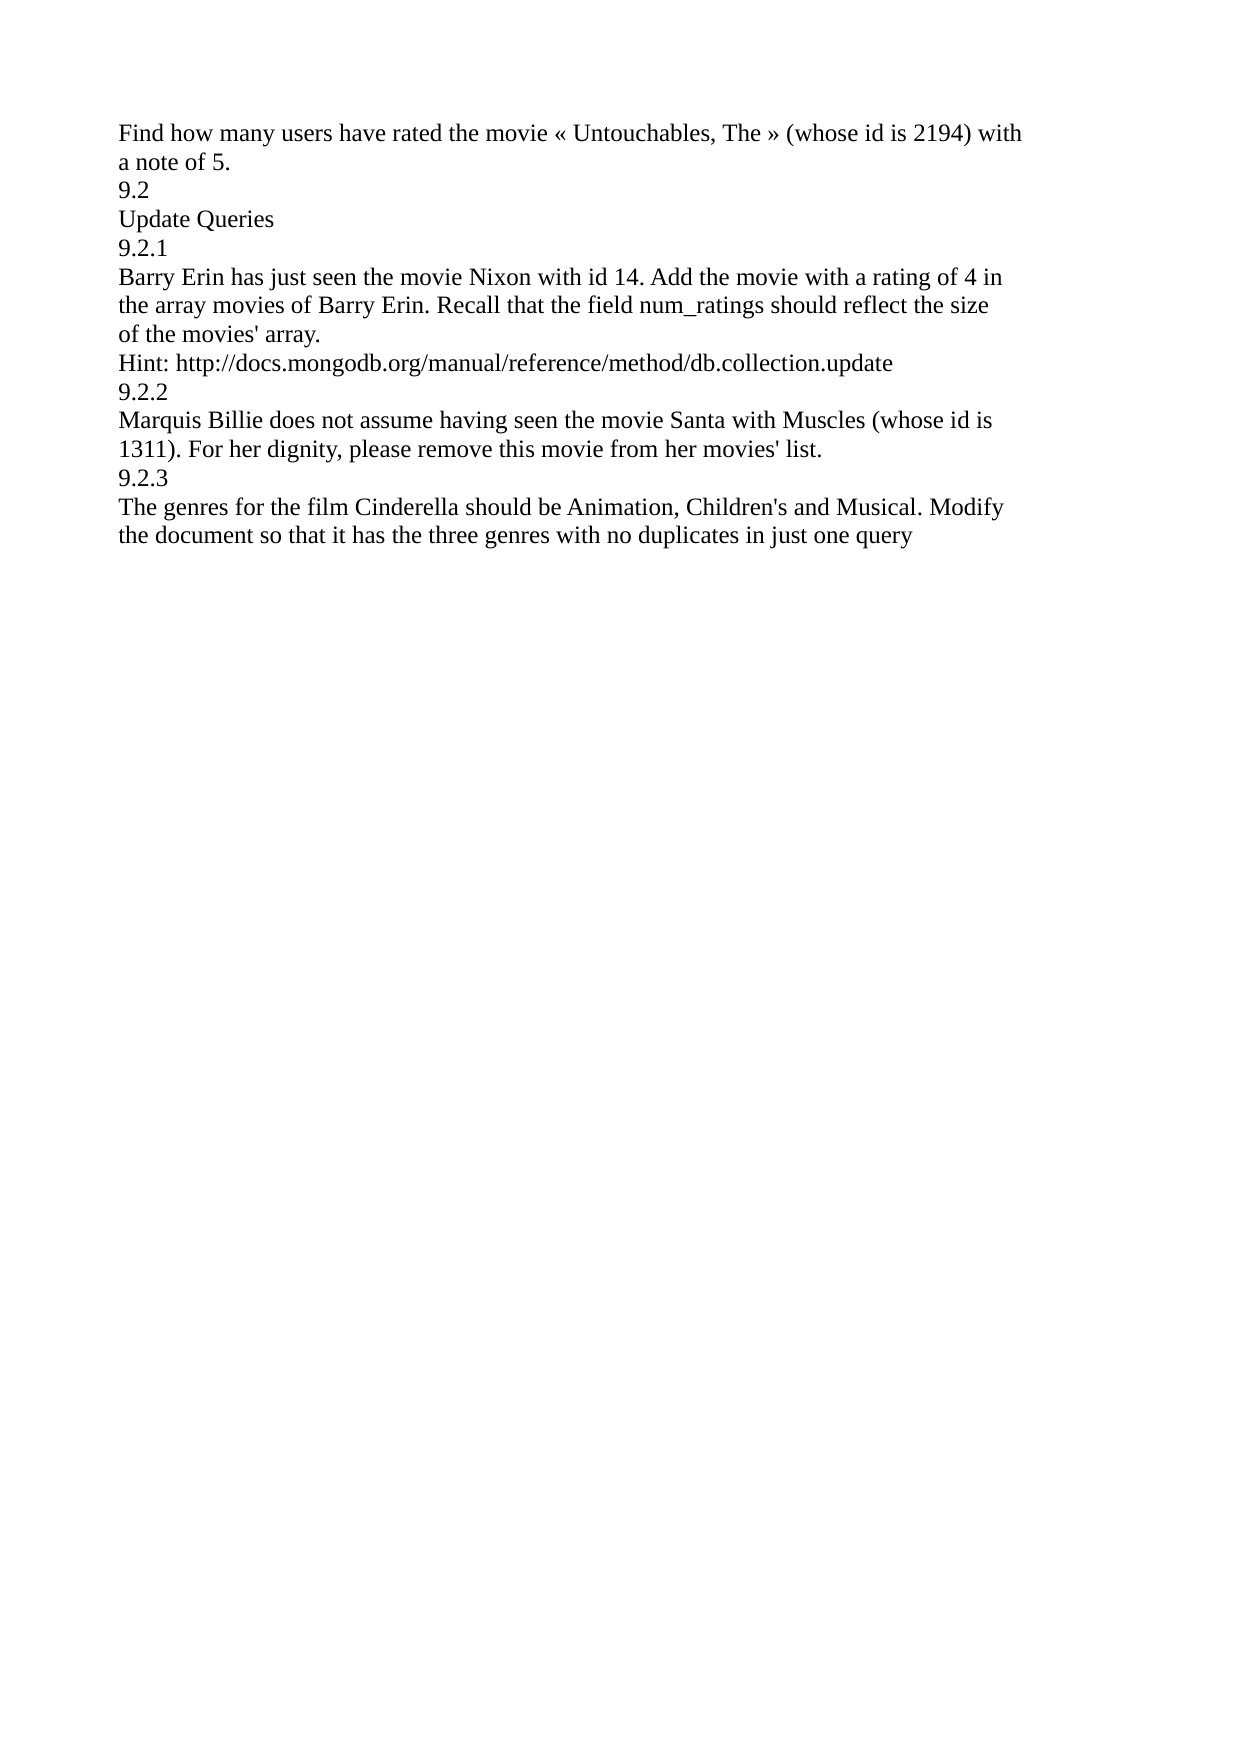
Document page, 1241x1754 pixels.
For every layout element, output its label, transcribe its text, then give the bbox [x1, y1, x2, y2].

text Barry Erin has just seen the movie Nixon with id 14. Add the movie with a rating of 4 in [118, 262, 1122, 291]
text Update Queries [118, 204, 1122, 233]
text Marquis Billie does not assume having seen the movie Santa with Muscles (whose id is [118, 406, 1122, 434]
text of the movies' array. [118, 319, 1122, 348]
text 9.2.2 [118, 377, 1122, 406]
text a note of 5. [118, 147, 1122, 176]
text the document so that it has the three genres with no duplicates in just one query [118, 521, 1122, 549]
text Find how many users have rated the movie « Untouchables, The » (whose id is 2194) with [118, 118, 1122, 147]
text Hint: http://docs.mongodb.org/manual/reference/method/db.collection.update [118, 348, 1122, 377]
text 9.2.1 [118, 233, 1122, 262]
text 9.2 [118, 176, 1122, 204]
text 1311). For her dignity, please remove this movie from her movies' list. [118, 434, 1122, 463]
text The genres for the film Cinderella should be Animation, Children's and Musical. Modify [118, 492, 1122, 521]
text 9.2.3 [118, 463, 1122, 492]
text the array movies of Barry Erin. Recall that the field num_ratings should reflect the size [118, 291, 1122, 319]
